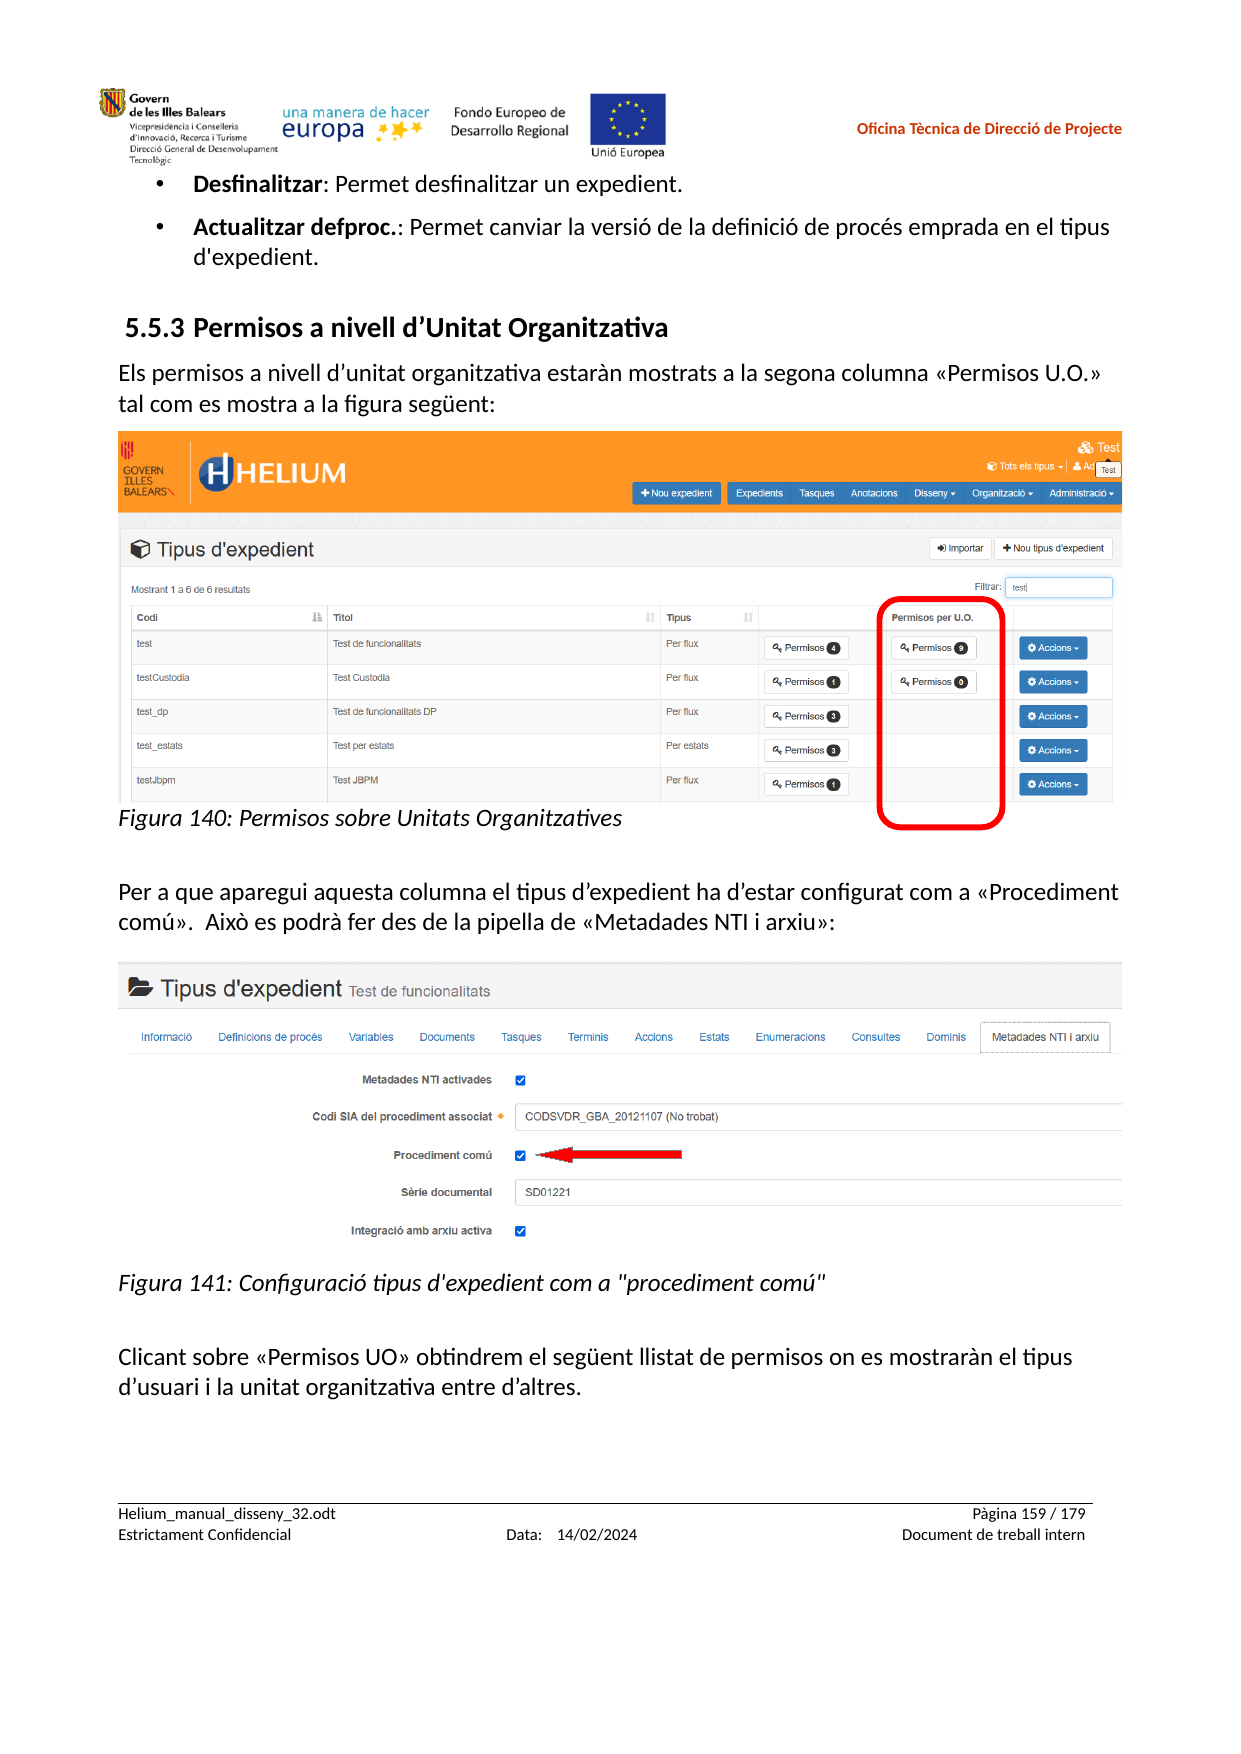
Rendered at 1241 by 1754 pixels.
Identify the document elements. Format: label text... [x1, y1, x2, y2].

picture [118, 431, 1123, 803]
text Figura 141: Configuració tipus d'expedient com a "procediment comú" [118, 1268, 1122, 1298]
list Desfinalitzar: Permet desfinalitzar un expedient. [156, 168, 1122, 198]
text Per a que aparegui aquesta columna el tipus d’expedient ha d’estar configurat com a «Procediment comú». Això es podrà fer des de la pipella de «Metadades NTI i arxiu»: [118, 876, 1122, 937]
subtitle Permisos a nivell d’Unitat Organitzativa [118, 309, 1122, 345]
text Figura 140: Permisos sobre Unitats Organitzatives [118, 803, 1122, 833]
picture [883, 603, 999, 803]
list Actualitzar defproc.: Permet canviar la versió de la definició de procés emprada en el tipus d'expedient. [156, 211, 1122, 272]
picture [118, 961, 1123, 1268]
picture [99, 87, 668, 166]
text Clicant sobre «Permisos UO» obtindrem el següent llistat de permisos on es mostraràn el tipus d’usuari i la unitat organitzativa entre d’altres. [118, 1341, 1122, 1402]
text Els permisos a nivell d’unitat organitzativa estaràn mostrats a la segona columna «Permisos U.O.» tal com es mostra a la figura següent: [118, 358, 1122, 419]
